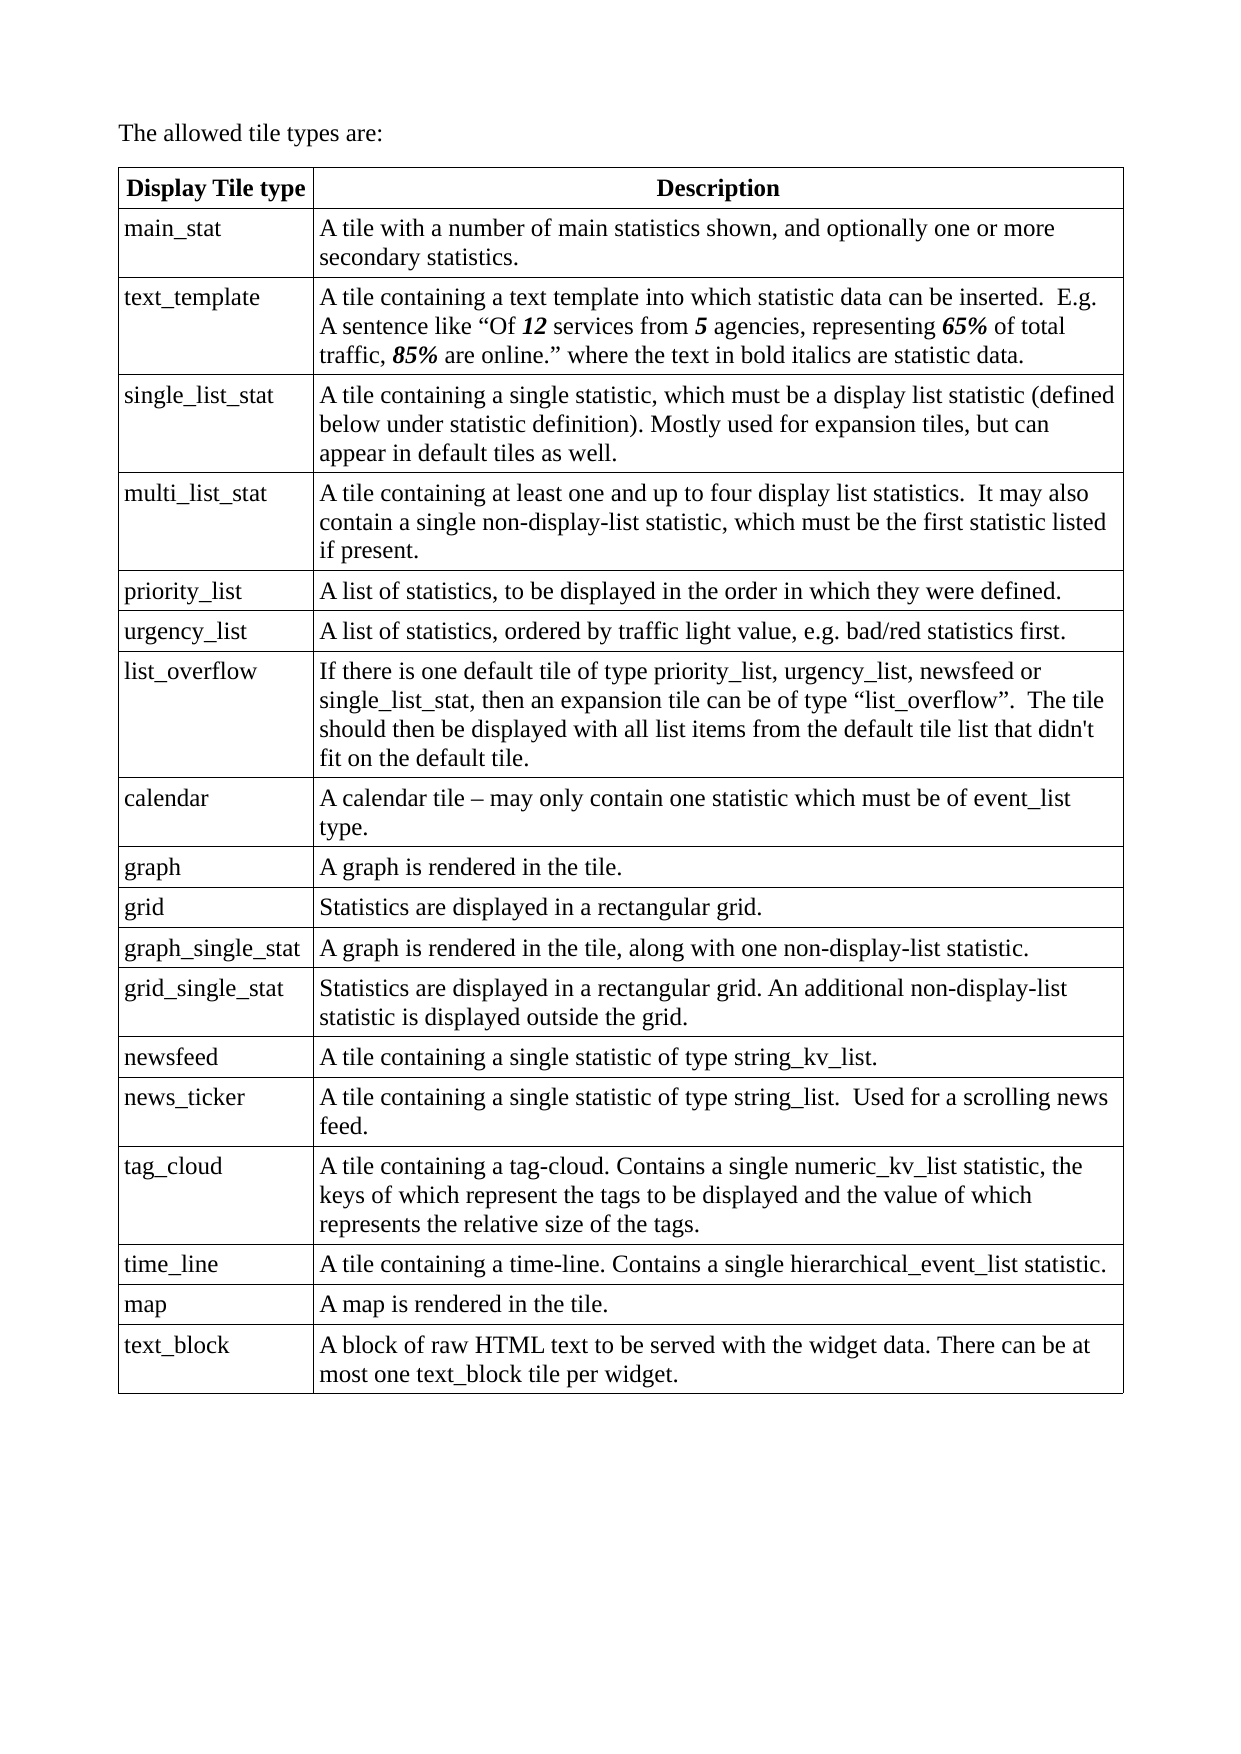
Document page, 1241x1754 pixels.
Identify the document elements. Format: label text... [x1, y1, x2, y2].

table_cell graph_single_stat [119, 928, 313, 967]
table_cell A tile containing a single statistic, which must be a display list statistic (defined below under statistic definition). Mostly used for expansion tiles, but can appear in default tiles as well. [314, 375, 1123, 472]
table_cell A tile containing a tag-cloud. Contains a single numeric_kv_list statistic, the keys of which represent the tags to be displayed and the value of which represents the relative size of the tags. [314, 1147, 1123, 1243]
table_cell A list of statistics, ordered by traffic light value, e.g. bad/red statistics first. [314, 611, 1123, 651]
table_cell news_ticker [119, 1078, 313, 1146]
table_cell A tile with a number of main statistics shown, and optionally one or more secondary statistics. [314, 209, 1123, 277]
table_cell A list of statistics, to be displayed in the order in which they were defined. [314, 571, 1123, 610]
table_cell A graph is rendered in the tile, along with one non-display-list statistic. [314, 928, 1123, 967]
table_cell map [119, 1285, 313, 1324]
table_cell A tile containing a text template into which statistic data can be inserted. E.g. A sentence like “Of 12 services from 5 agencies, representing 65% of total traffic, 85% are online.” where the text in bold italics are statistic data. [314, 278, 1123, 374]
table_cell single_list_stat [119, 375, 313, 472]
table_cell multi_list_stat [119, 473, 313, 570]
table_cell Statistics are displayed in a rectangular grid. An additional non-display-list statistic is displayed outside the grid. [314, 968, 1123, 1036]
table_cell grid_single_stat [119, 968, 313, 1036]
table_cell grid [119, 888, 313, 927]
table_cell main_stat [119, 209, 313, 277]
table_cell graph [119, 847, 313, 887]
table_cell A map is rendered in the tile. [314, 1285, 1123, 1324]
table_cell A calendar tile – may only contain one statistic which must be of event_list type. [314, 778, 1123, 846]
table_cell A tile containing at least one and up to four display list statistics. It may also contain a single non-display-list statistic, which must be the first statistic listed if present. [314, 473, 1123, 570]
table_cell If there is one default tile of type priority_list, urgency_list, newsfeed or single_list_stat, then an expansion tile can be of type “list_overflow”. The tile should then be displayed with all list items from the default tile list that didn't fit on the default tile. [314, 652, 1123, 777]
table_cell A tile containing a time-line. Contains a single hierarchical_event_list statistic. [314, 1245, 1123, 1284]
table_cell urgency_list [119, 611, 313, 651]
table_cell Statistics are displayed in a rectangular grid. [314, 888, 1123, 927]
table_cell time_line [119, 1245, 313, 1284]
table_cell text_template [119, 278, 313, 374]
table_header Display Tile type [119, 168, 313, 207]
table_cell priority_list [119, 571, 313, 610]
table_cell A tile containing a single statistic of type string_kv_list. [314, 1037, 1123, 1077]
table_cell A tile containing a single statistic of type string_list. Used for a scrolling news feed. [314, 1078, 1123, 1146]
table_cell calendar [119, 778, 313, 846]
table_cell tag_cloud [119, 1147, 313, 1243]
table_cell text_block [119, 1325, 313, 1393]
text The allowed tile types are: [118, 118, 1122, 147]
table_cell list_overflow [119, 652, 313, 777]
table_cell A block of raw HTML text to be served with the widget data. There can be at most one text_block tile per widget. [314, 1325, 1123, 1393]
table_header Description [314, 168, 1123, 207]
table_cell A graph is rendered in the tile. [314, 847, 1123, 887]
table_cell newsfeed [119, 1037, 313, 1077]
